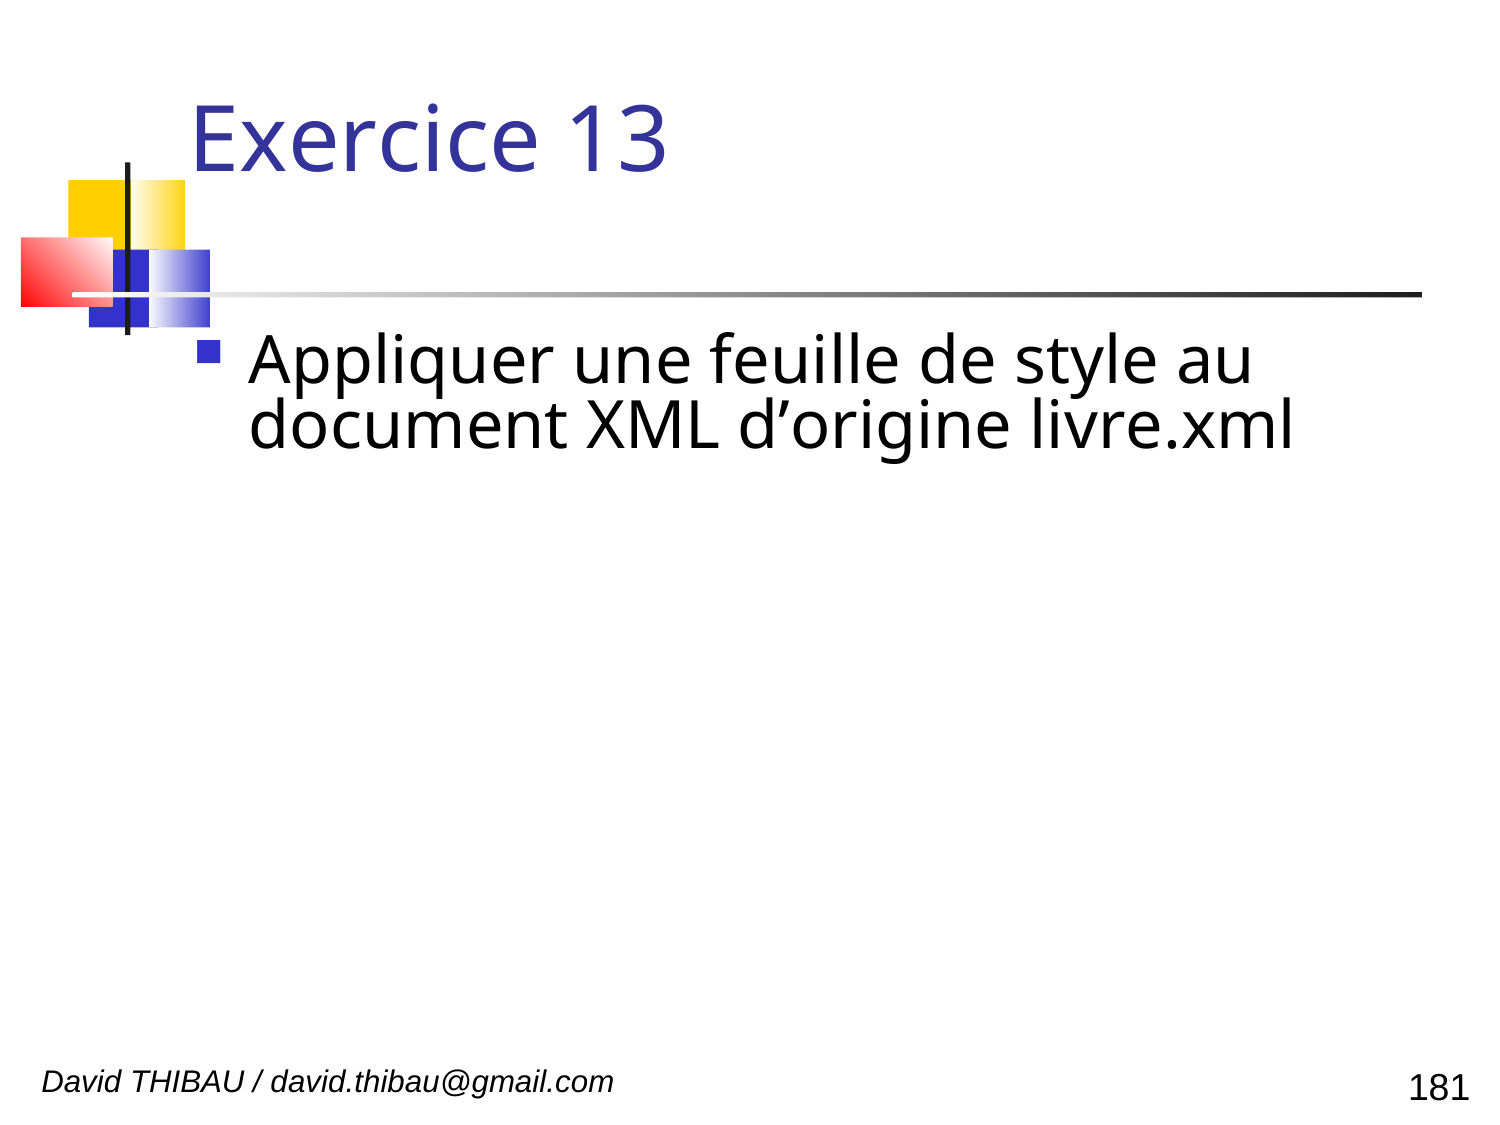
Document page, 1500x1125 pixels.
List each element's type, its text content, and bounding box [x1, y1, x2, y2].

title Exercice 13 [188, 13, 1467, 275]
list Appliquer une feuille de style au document XML d’origine livre.xml [193, 330, 1469, 1047]
